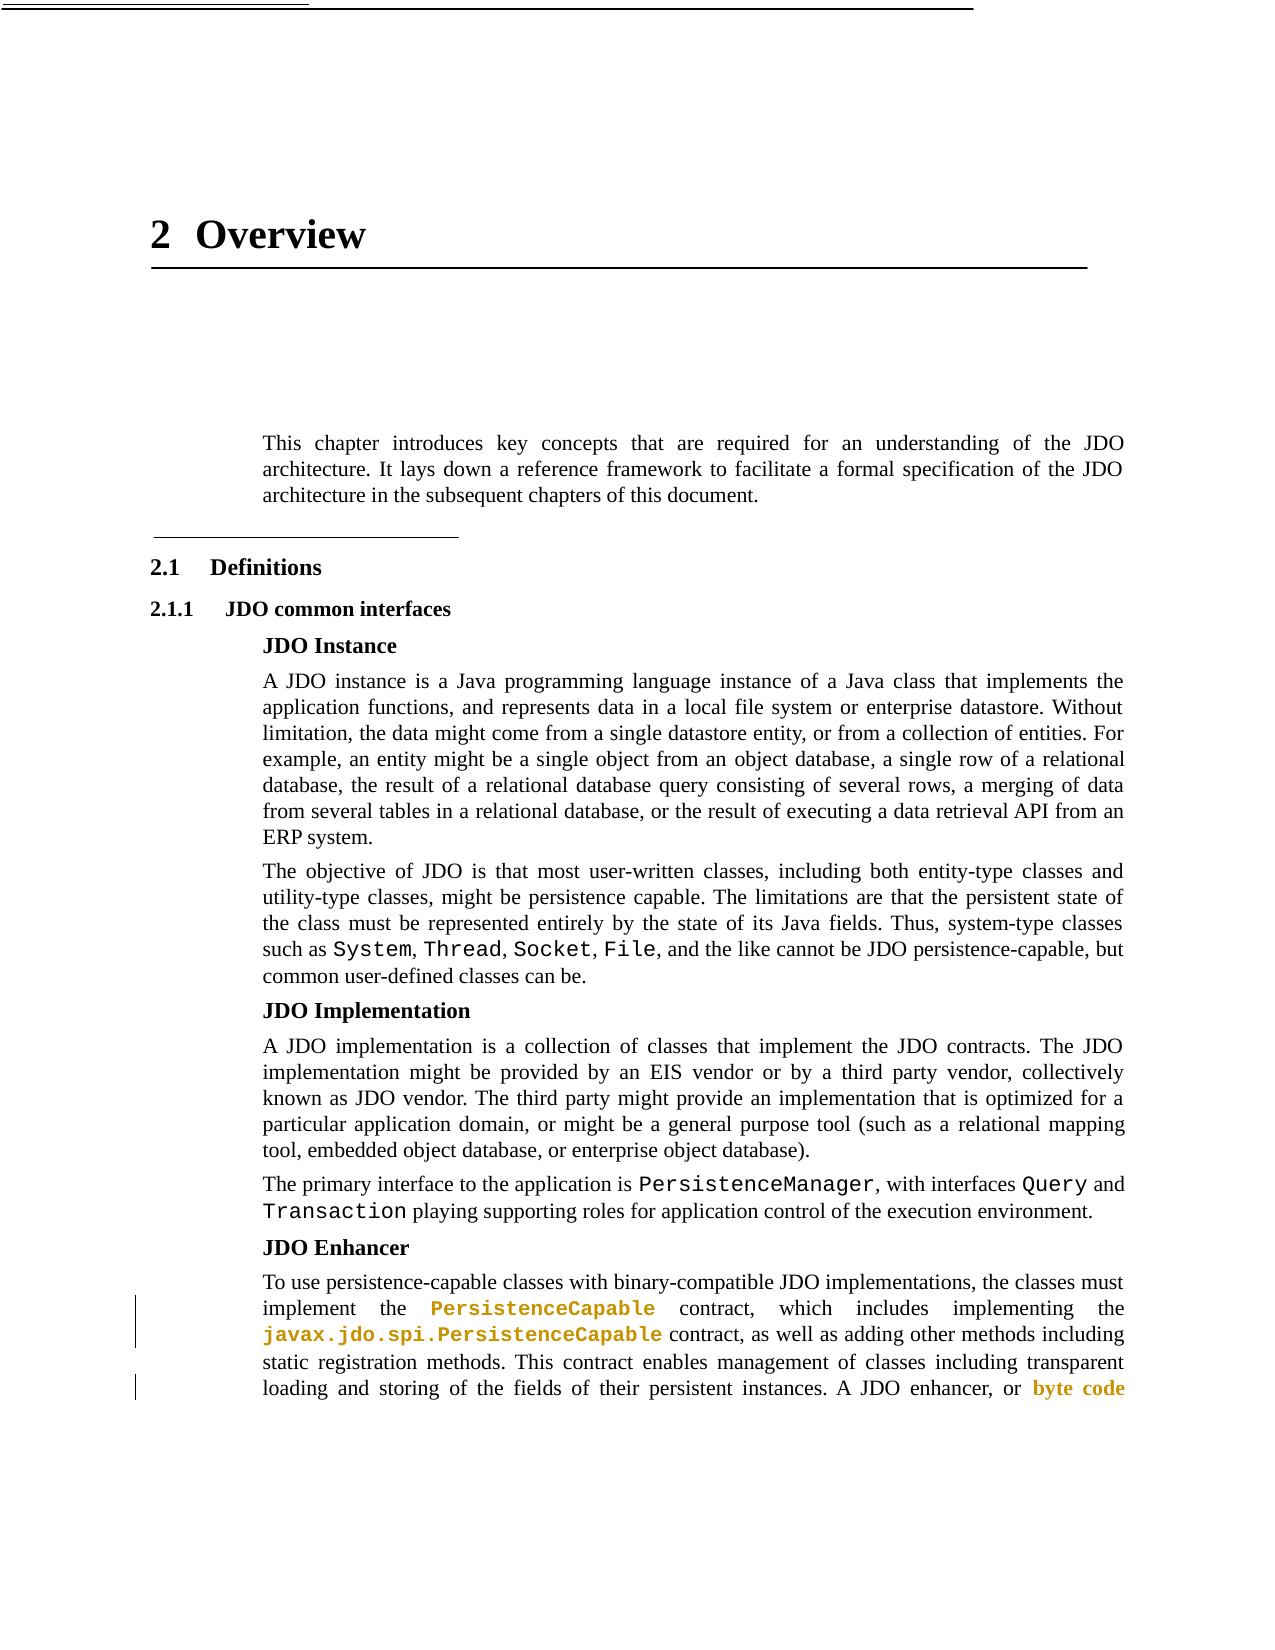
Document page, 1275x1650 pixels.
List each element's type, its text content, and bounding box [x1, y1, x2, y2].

text A JDO instance is a Java programming language instance of a Java class that implements the application functions, and represents data in a local file system or enterprise datastore. Without limitation, the data might come from a single datastore entity, or from a collection of entities. For example, an entity might be a single object from an object database, a single row of a relational database, the result of a relational database query consisting of several rows, a merging of data from several tables in a relational database, or the result of executing a data retrieval API from an ERP system. [262, 667, 1125, 849]
subtitle Definitions [150, 553, 1125, 580]
text A JDO implementation is a collection of classes that implement the JDO contracts. The JDO implementation might be provided by an EIS vendor or by a third party vendor, collectively known as JDO vendor. The third party might provide an implementation that is optimized for a particular application domain, or might be a general purpose tool (such as a relational mapping tool, embedded object database, or enterprise object database). [262, 1032, 1125, 1162]
text The objective of JDO is that most user-written classes, including both entity-type classes and utility-type classes, might be persistence capable. The limitations are that the persistent state of the class must be represented entirely by the state of its Java fields. Thus, system-type classes such as System, Thread, Socket, File, and the like cannot be JDO persistence-capable, but common user-defined classes can be. [262, 857, 1125, 988]
subtitle Overview [150, 210, 1125, 258]
subtitle JDO Enhancer [150, 1233, 1125, 1260]
text This chapter introduces key concepts that are required for an understanding of the JDO architecture. It lays down a reference framework to facilitate a formal specification of the JDO architecture in the subsequent chapters of this document. [262, 429, 1125, 507]
text The primary interface to the application is PersistenceManager, with interfaces Query and Transaction playing supporting roles for application control of the execution environment. [262, 1171, 1125, 1225]
subtitle JDO Instance [150, 631, 1125, 658]
subtitle JDO Implementation [150, 997, 1125, 1024]
text To use persistence-capable classes with binary-compatible JDO implementations, the classes must implement the PersistenceCapable contract, which includes implementing the javax.jdo.spi.PersistenceCapable contract, as well as adding other methods including static registration methods. This contract enables management of classes including transparent loading and storing of the fields of their persistent instances. A JDO enhancer, or byte code [262, 1268, 1125, 1400]
subtitle JDO common interfaces [150, 595, 1125, 621]
